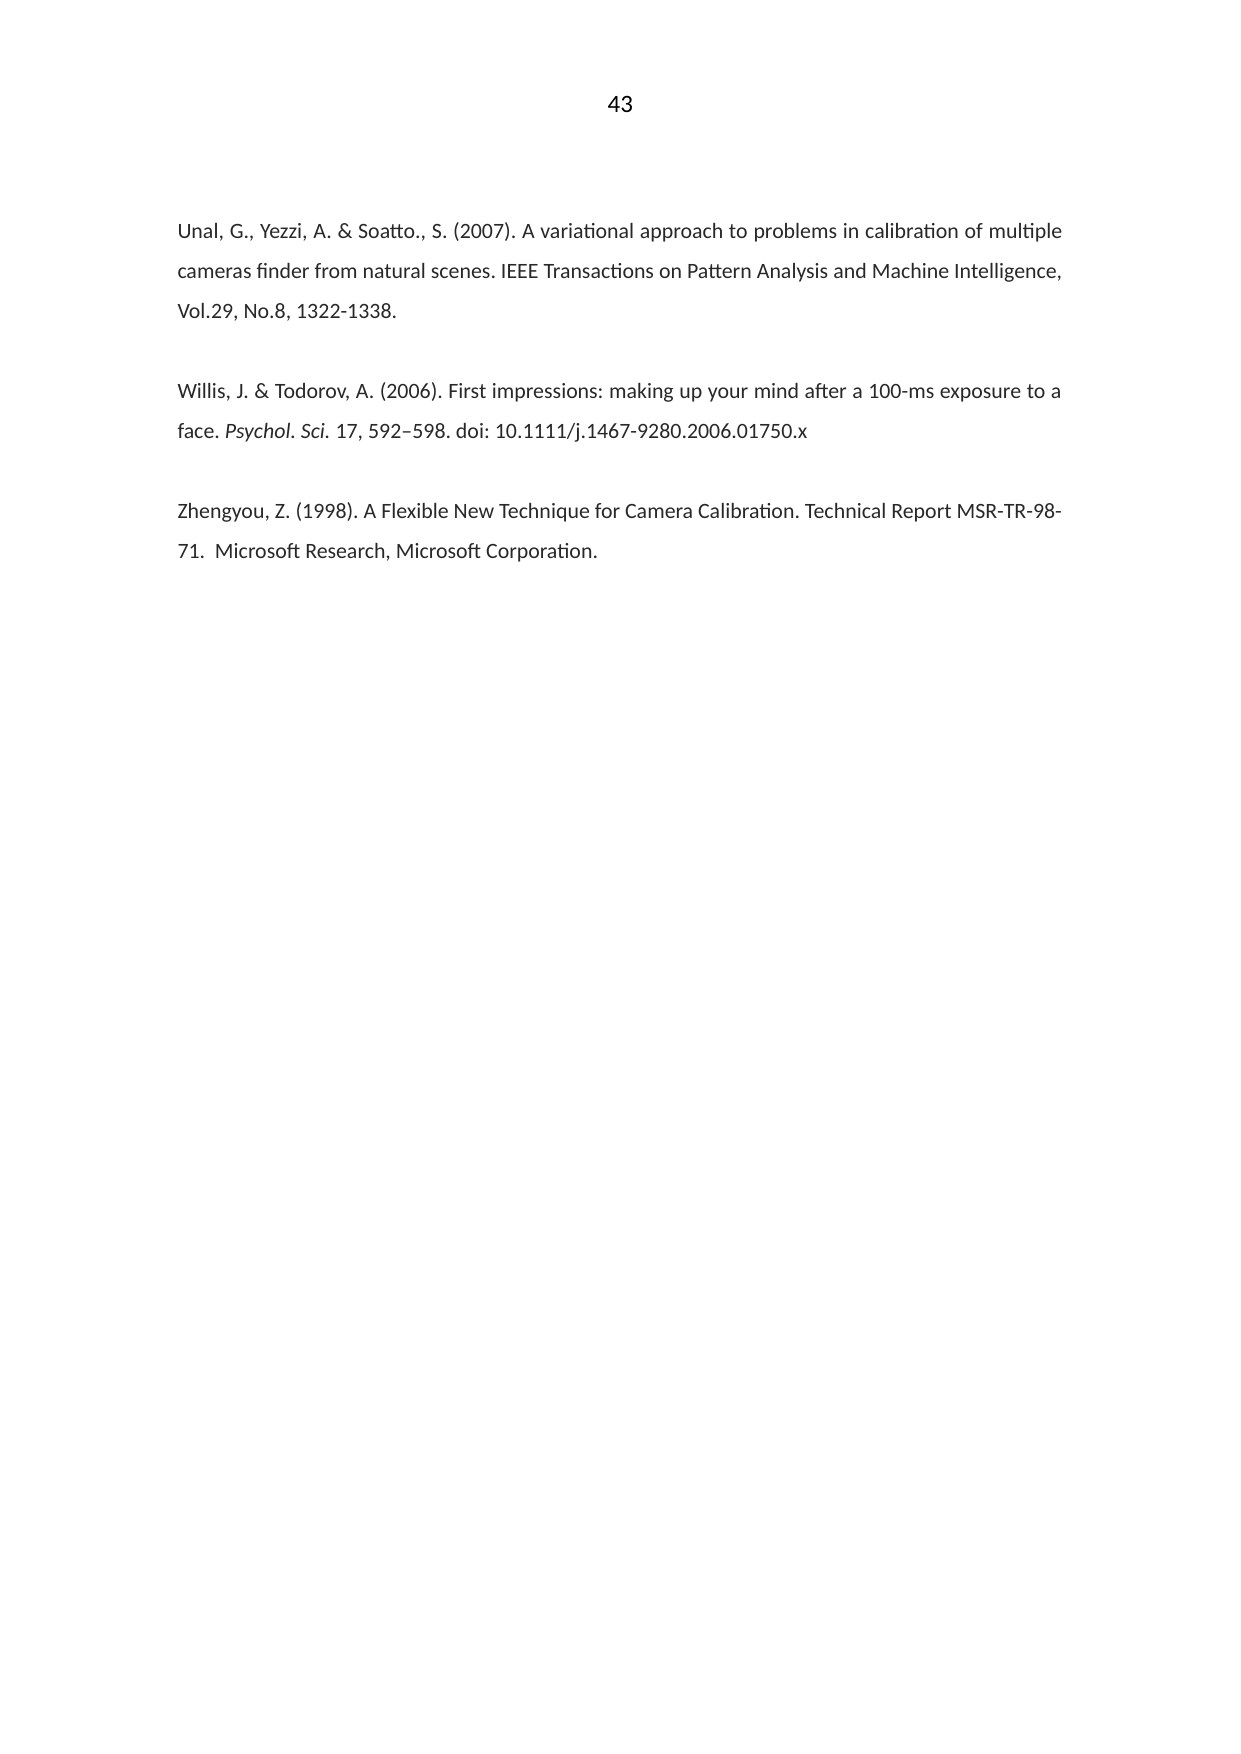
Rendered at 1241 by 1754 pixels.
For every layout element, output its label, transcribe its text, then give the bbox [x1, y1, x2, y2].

text Zhengyou, Z. (1998). A Flexible New Technique for Camera Calibration. Technical Report MSR-TR-98-71. Microsoft Research, Microsoft Corporation. [177, 497, 1063, 564]
text Unal, G., Yezzi, A. & Soatto., S. (2007). A variational approach to problems in calibration of multiple cameras finder from natural scenes. IEEE Transactions on Pattern Analysis and Machine Intelligence, Vol.29, No.8, 1322-1338. [177, 217, 1063, 324]
text Willis, J. & Todorov, A. (2006). First impressions: making up your mind after a 100-ms exposure to a face. Psychol. Sci. 17, 592–598. doi: 10.1111/j.1467-9280.2006.01750.x [177, 377, 1063, 444]
